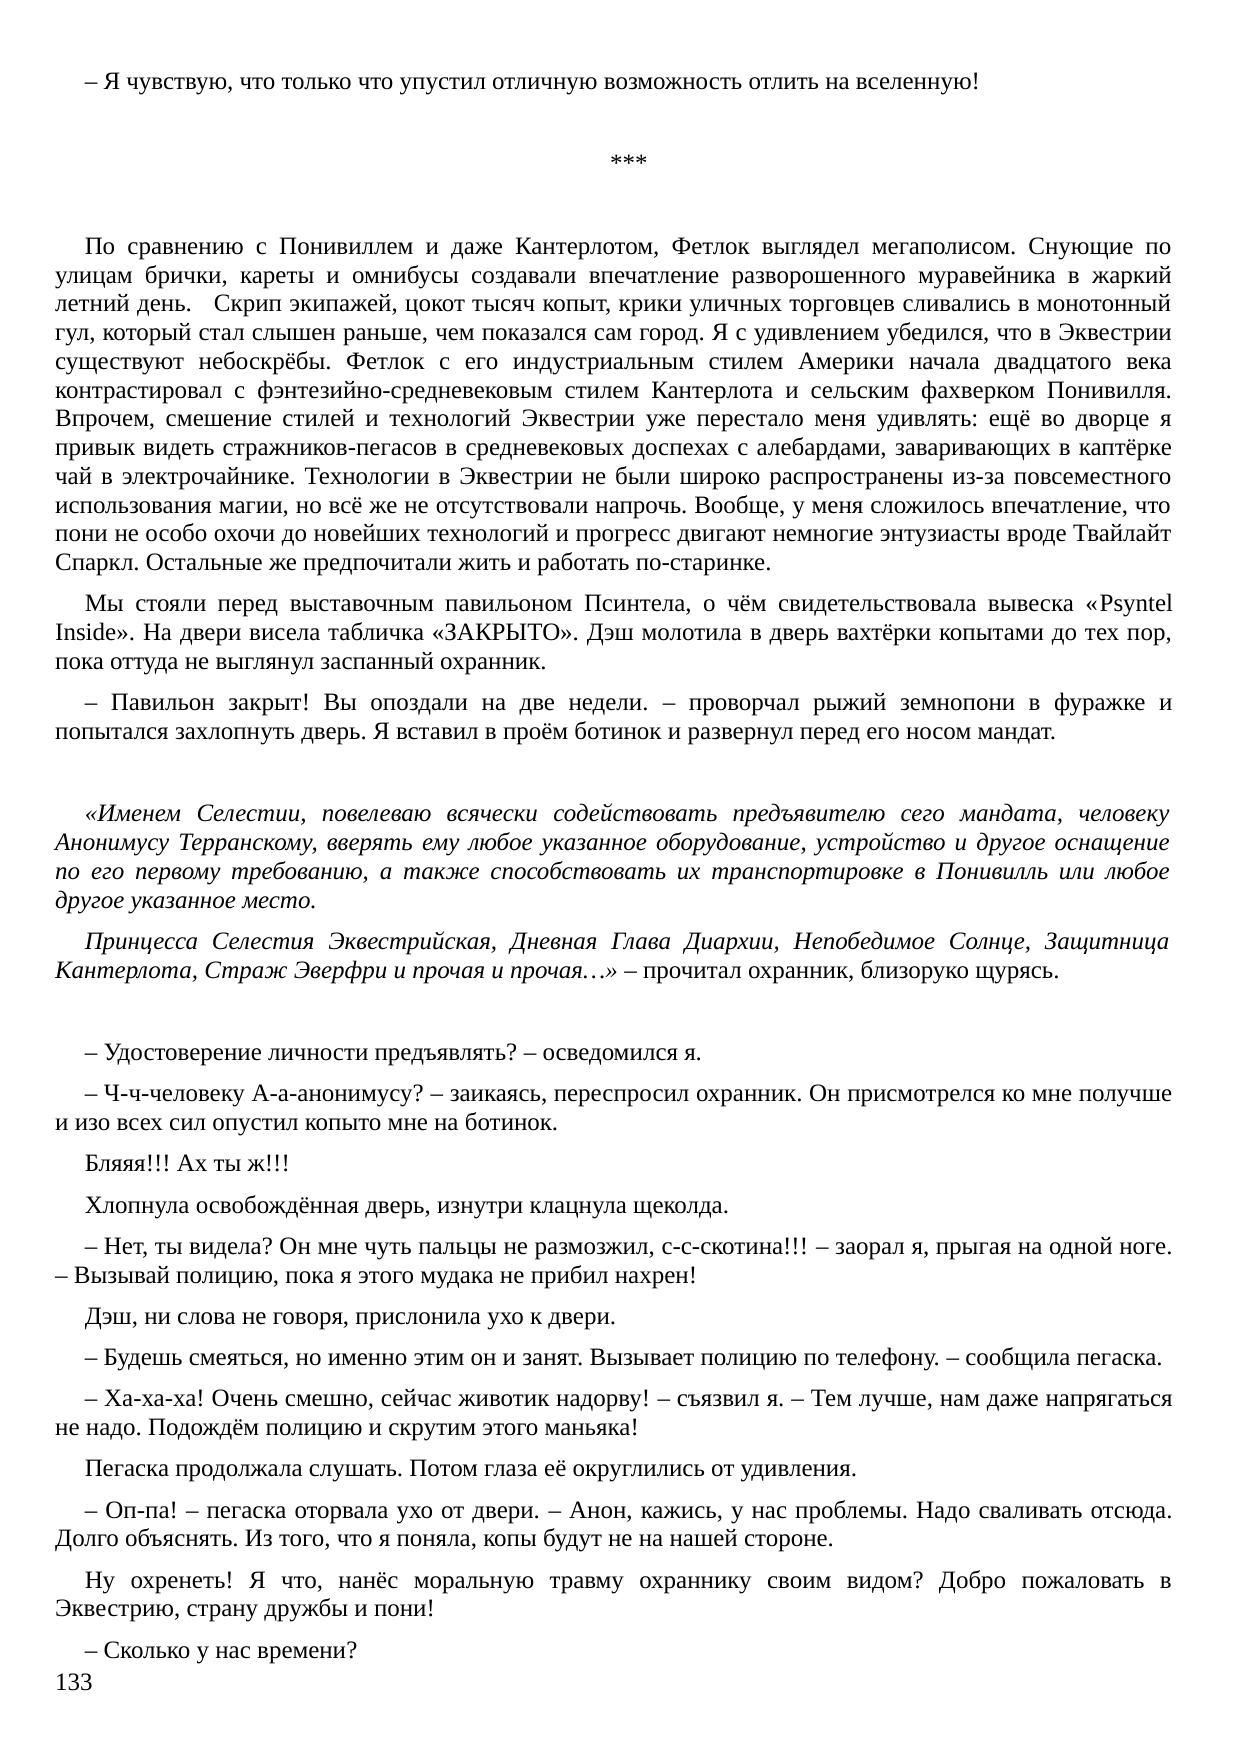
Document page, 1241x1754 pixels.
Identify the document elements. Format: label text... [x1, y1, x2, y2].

text – Нет, ты видела? Он мне чуть пальцы не размозжил, с-с-скотина!!! – заорал я, прыгая на одной ноге. – Вызывай полицию, пока я этого мудака не прибил нахрен! [55, 1231, 1173, 1288]
text – Я чувствую, что только что упустил отличную возможность отлить на вселенную! [55, 66, 1173, 95]
text *** [55, 148, 1173, 177]
text Принцесса Селестия Эквестрийская, Дневная Глава Диархии, Непобедимое Солнце, Защитница Кантерлота, Страж Эверфри и прочая и прочая…» – прочитал охранник, близоруко щурясь. [55, 926, 1173, 983]
text – Сколько у нас времени? [55, 1635, 1173, 1663]
text – Ха-ха-ха! Очень смешно, сейчас животик надорву! – съязвил я. – Тем лучше, нам даже напрягаться не надо. Подождём полицию и скрутим этого маньяка! [55, 1383, 1173, 1441]
text – Ч-ч-человеку А-а-анонимусу? – заикаясь, переспросил охранник. Он присмотрелся ко мне получше и изо всех сил опустил копыто мне на ботинок. [55, 1078, 1173, 1136]
text Пегаска продолжала слушать. Потом глаза её округлились от удивления. [55, 1453, 1173, 1482]
text – Павильон закрыт! Вы опоздали на две недели. – проворчал рыжий земнопони в фуражке и попытался захлопнуть дверь. Я вставил в проём ботинок и развернул перед его носом мандат. [55, 687, 1173, 745]
text Хлопнула освобождённая дверь, изнутри клацнула щеколда. [55, 1190, 1173, 1218]
text – Будешь смеяться, но именно этим он и занят. Вызывает полицию по телефону. – сообщила пегаска. [55, 1342, 1173, 1371]
text «Именем Селестии, повелеваю всячески содействовать предъявителю сего мандата, человеку Анонимусу Терранскому, вверять ему любое указанное оборудование, устройство и другое оснащение по его первому требованию, а также способствовать их транспортировке в Понивилль или любое другое указанное место. [55, 798, 1173, 913]
text По сравнению с Понивиллем и даже Кантерлотом, Фетлок выглядел мегаполисом. Снующие по улицам брички, кареты и омнибусы создавали впечатление разворошенного муравейника в жаркий летний день. Скрип экипажей, цокот тысяч копыт, крики уличных торговцев сливались в монотонный гул, который стал слышен раньше, чем показался сам город. Я с удивлением убедился, что в Эквестрии существуют небоскрёбы. Фетлок с его индустриальным стилем Америки начала двадцатого века контрастировал с фэнтезийно-средневековым стилем Кантерлота и сельским фахверком Понивилля. Впрочем, смешение стилей и технологий Эквестрии уже перестало меня удивлять: ещё во дворце я привык видеть стражников-пегасов в средневековых доспехах с алебардами, заваривающих в каптёрке чай в электрочайнике. Технологии в Эквестрии не были широко распространены из-за повсеместного использования магии, но всё же не отсутствовали напрочь. Вообще, у меня сложилось впечатление, что пони не особо охочи до новейших технологий и прогресс двигают немногие энтузиасты вроде Твайлайт Спаркл. Остальные же предпочитали жить и работать по-старинке. [55, 231, 1173, 576]
text Дэш, ни слова не говоря, прислонила ухо к двери. [55, 1301, 1173, 1330]
text Ну охренеть! Я что, нанёс моральную травму охраннику своим видом? Добро пожаловать в Эквестрию, страну дружбы и пони! [55, 1565, 1173, 1622]
text Мы стояли перед выставочным павильоном Псинтела, о чём свидетельствовала вывеска «Psyntel Inside». На двери висела табличка «ЗАКРЫТО». Дэш молотила в дверь вахтёрки копытами до тех пор, пока оттуда не выглянул заспанный охранник. [55, 588, 1173, 675]
text Бляяя!!! Ах ты ж!!! [55, 1148, 1173, 1177]
text – Удостоверение личности предъявлять? – осведомился я. [55, 1037, 1173, 1066]
text – Оп-па! – пегаска оторвала ухо от двери. – Анон, кажись, у нас проблемы. Надо сваливать отсюда. Долго объяснять. Из того, что я поняла, копы будут не на нашей стороне. [55, 1495, 1173, 1552]
